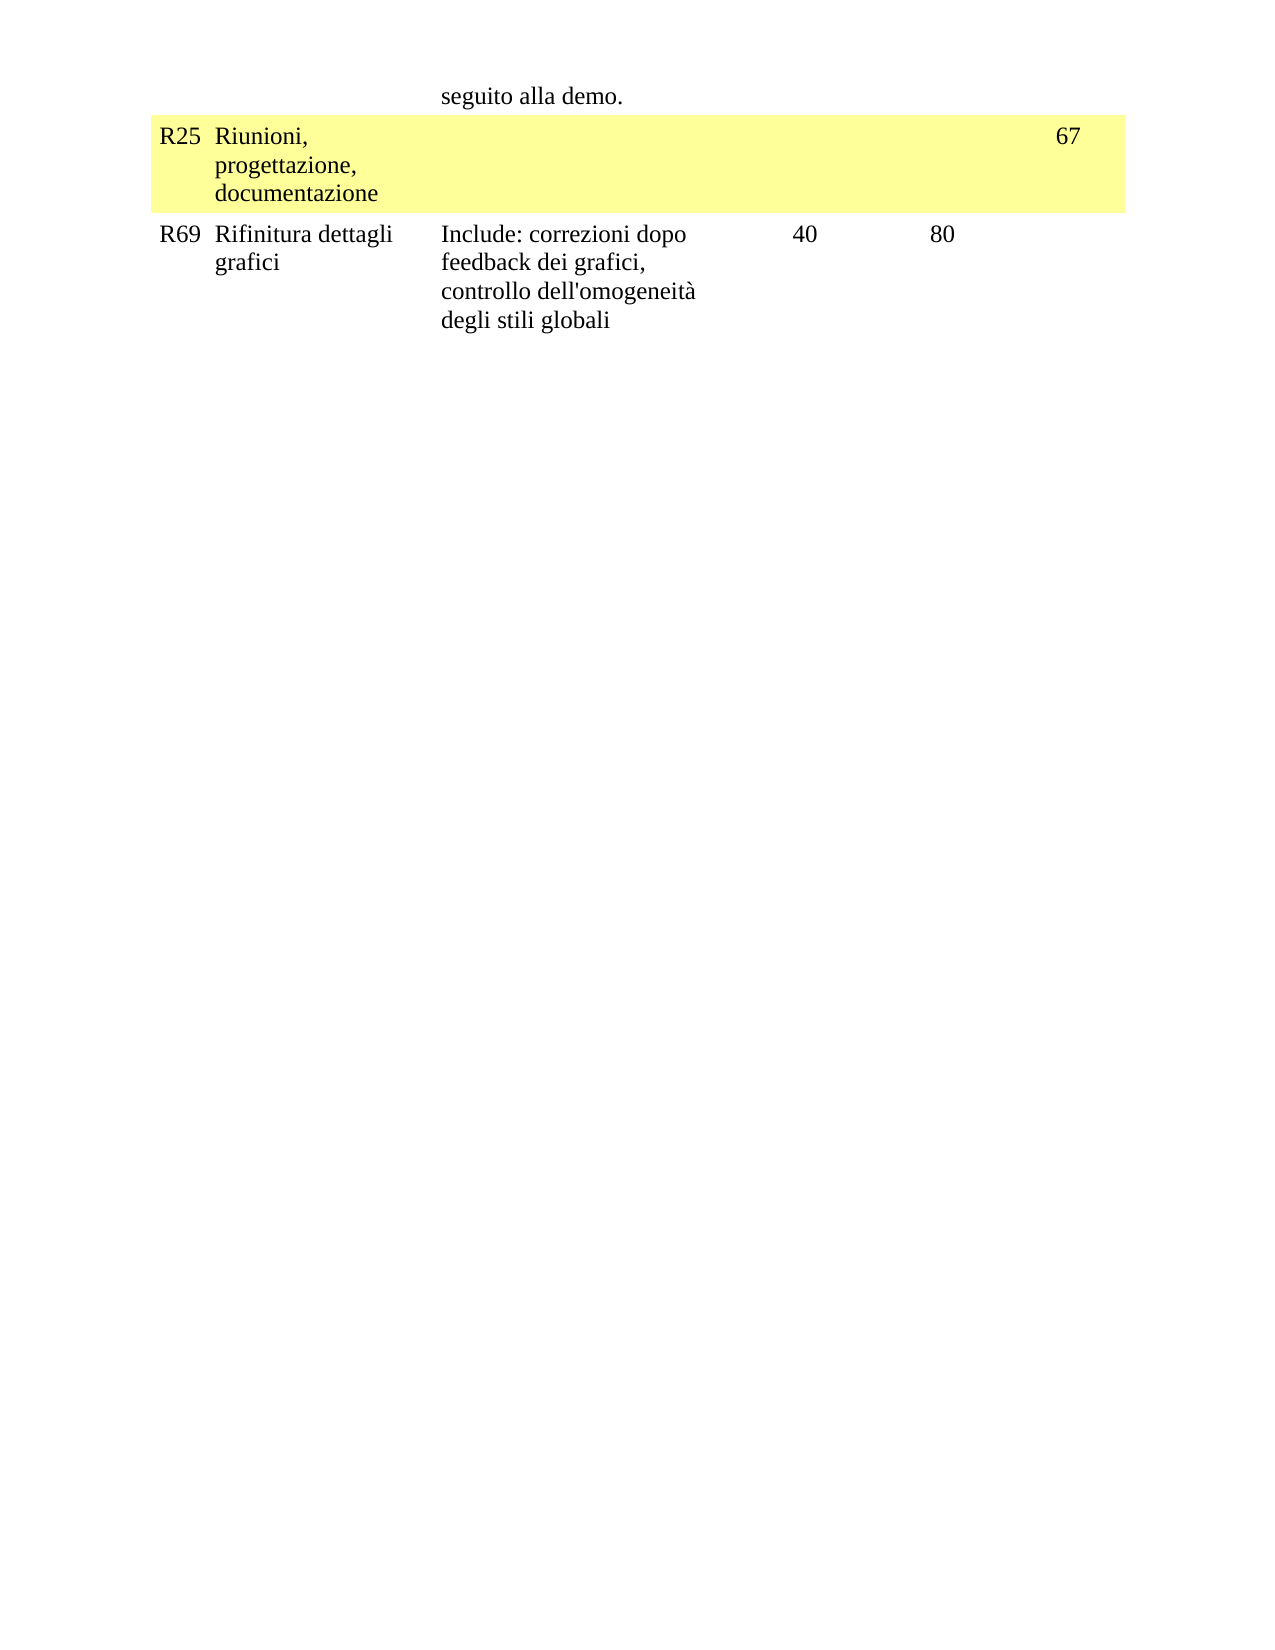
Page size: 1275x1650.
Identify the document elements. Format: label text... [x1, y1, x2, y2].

table_cell [209, 661, 435, 701]
table_cell [874, 581, 1011, 621]
table_cell [209, 782, 435, 822]
table_cell [736, 420, 874, 460]
table_cell [151, 782, 209, 822]
table_cell [209, 460, 435, 500]
table_cell [435, 500, 736, 540]
table_cell [435, 621, 736, 661]
table_cell [874, 420, 1011, 460]
table_cell [1011, 75, 1125, 115]
table_cell [736, 661, 874, 701]
table_cell [1011, 661, 1125, 701]
table_cell 40 [736, 213, 874, 339]
table_cell [1011, 213, 1125, 339]
table_cell [874, 339, 1011, 379]
table_cell [874, 540, 1011, 581]
table_cell [151, 661, 209, 701]
table_cell [209, 500, 435, 540]
table_cell [874, 75, 1011, 115]
table_cell [1011, 581, 1125, 621]
table_cell [874, 115, 1011, 213]
table_cell [1011, 380, 1125, 420]
table_cell seguito alla demo. [435, 75, 736, 115]
table_cell [209, 540, 435, 581]
table_cell [736, 75, 874, 115]
table_cell [736, 115, 874, 213]
table_cell [151, 339, 209, 379]
table_cell [151, 380, 209, 420]
table_cell [209, 75, 435, 115]
table_cell Include: correzioni dopo feedback dei grafici, controllo dell'omogeneità degli stili globali [435, 213, 736, 339]
table_cell [209, 339, 435, 379]
table_cell [1011, 339, 1125, 379]
table_cell [736, 701, 874, 741]
table_cell [736, 500, 874, 540]
table_cell Rifinitura dettagli grafici [209, 213, 435, 339]
table_cell [209, 420, 435, 460]
table_cell [151, 460, 209, 500]
table_cell [435, 115, 736, 213]
table_cell 67 [1011, 115, 1125, 213]
table_cell [874, 782, 1011, 822]
table_cell [151, 540, 209, 581]
table_cell [435, 460, 736, 500]
table_cell [151, 500, 209, 540]
table_cell [1011, 540, 1125, 581]
table_cell [151, 741, 209, 782]
table_cell [1011, 782, 1125, 822]
table_cell [435, 420, 736, 460]
table_cell [874, 380, 1011, 420]
table_cell [151, 420, 209, 460]
table_cell [1011, 420, 1125, 460]
table_cell [1011, 621, 1125, 661]
table_cell [874, 460, 1011, 500]
table_cell [736, 621, 874, 661]
table_cell [435, 380, 736, 420]
table_cell [874, 661, 1011, 701]
table_cell [151, 621, 209, 661]
table_cell [1011, 701, 1125, 741]
table_cell [1011, 500, 1125, 540]
table_cell [874, 701, 1011, 741]
table_cell [736, 540, 874, 581]
table_cell [435, 661, 736, 701]
table_cell Riunioni, progettazione, documentazione [209, 115, 435, 213]
table_cell [435, 581, 736, 621]
table_cell [435, 701, 736, 741]
table_cell [209, 581, 435, 621]
table_cell [1011, 741, 1125, 782]
table_cell [435, 741, 736, 782]
table_cell R25 [151, 115, 209, 213]
table_cell 80 [874, 213, 1011, 339]
table_cell [874, 500, 1011, 540]
table_cell [736, 782, 874, 822]
table_cell [209, 701, 435, 741]
table_cell [736, 460, 874, 500]
table_cell [209, 621, 435, 661]
table_cell [435, 540, 736, 581]
table_cell [736, 581, 874, 621]
table_cell R69 [151, 213, 209, 339]
table_cell [151, 581, 209, 621]
table_cell [736, 339, 874, 379]
table_cell [209, 380, 435, 420]
table_cell [736, 741, 874, 782]
table_cell [209, 741, 435, 782]
table_cell [151, 701, 209, 741]
table_cell [151, 75, 209, 115]
table_cell [736, 380, 874, 420]
table_cell [874, 621, 1011, 661]
table_cell [874, 741, 1011, 782]
table_cell [1011, 460, 1125, 500]
table_cell [435, 782, 736, 822]
table_cell [435, 339, 736, 379]
